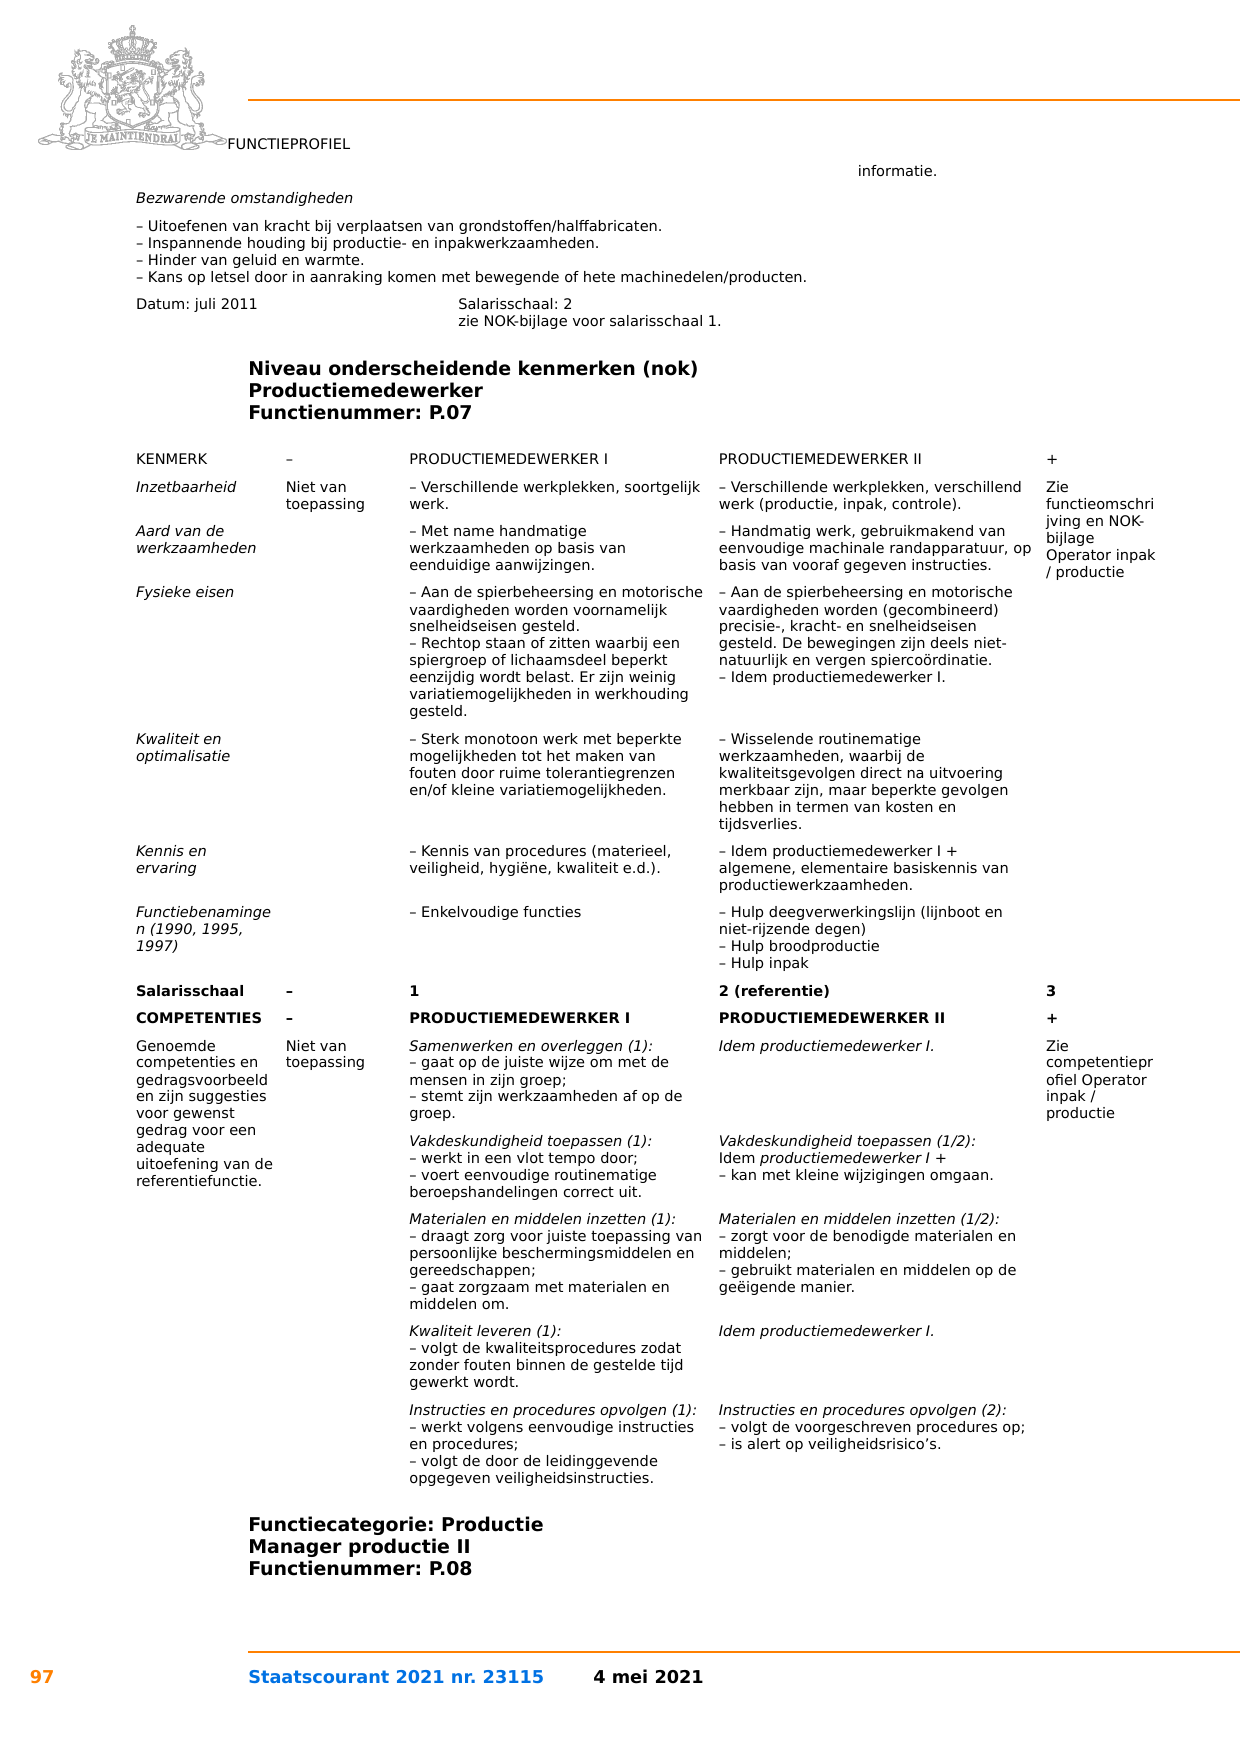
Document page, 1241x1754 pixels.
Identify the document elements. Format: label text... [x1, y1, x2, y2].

table_cell Vakdeskundigheid toepassen (1/2): Idem productiemedewerker I + – kan met kleine wijzigingen omgaan. [713, 1128, 1039, 1205]
table_cell – Enkelvoudige functies [404, 900, 712, 977]
table_header PRODUCTIEMEDEWERKER II [713, 447, 1039, 473]
table_cell Vakdeskundigheid toepassen (1): – werkt in een vlot tempo door; – voert eenvoudige routinematige beroepshandelingen correct uit. [404, 1128, 712, 1205]
table_cell Zie competentieprofiel Operator inpak / productie [1040, 1033, 1163, 1491]
table_cell – [280, 978, 403, 1004]
table_cell Fysieke eisen [131, 580, 279, 725]
table_cell – Aan de spierbeheersing en motorische vaardigheden worden voornamelijk snelheidseisen gesteld. – Rechtop staan of zitten waarbij een spiergroep of lichaamsdeel beperkt eenzijdig wordt belast. Er zijn weinig variatiemogelijkheden in werkhouding gesteld. [404, 580, 712, 725]
table_cell – Verschillende werkplekken, soortgelijk werk. [404, 474, 712, 517]
table_cell Niet van toepassing [280, 474, 403, 977]
text Functienummer: P.08 [248, 1558, 1163, 1580]
table_cell Salarisschaal: 2 zie NOK-bijlage voor salarisschaal 1. [453, 291, 1163, 335]
table_cell informatie. [852, 158, 1163, 185]
text Manager productie II [248, 1536, 1163, 1558]
table_header FUNCTIEPROFIEL [131, 131, 1163, 157]
text Niveau onderscheidende kenmerken (nok) [248, 358, 1163, 380]
table_cell 3 [1040, 978, 1163, 1004]
table_cell Zie functieomschrijving en NOK-bijlage Operator inpak / productie [1040, 474, 1163, 977]
table_cell [365, 158, 851, 185]
table_cell Instructies en procedures opvolgen (2): – volgt de voorgeschreven procedures op; – is alert op veiligheidsrisico’s. [713, 1397, 1039, 1491]
table_cell – Sterk monotoon werk met beperkte mogelijkheden tot het maken van fouten door ruime tolerantiegrenzen en/of kleine variatiemogelijkheden. [404, 726, 712, 837]
table_cell Functiebenamingen (1990, 1995, 1997) [131, 900, 279, 977]
table_cell Idem productiemedewerker I. [713, 1033, 1039, 1127]
table_header – [280, 447, 403, 473]
table_cell Materialen en middelen inzetten (1): – draagt zorg voor juiste toepassing van persoonlijke beschermingsmiddelen en gereedschappen; – gaat zorgzaam met materialen en middelen om. [404, 1206, 712, 1318]
table_cell Datum: juli 2011 [131, 291, 452, 335]
table_cell – Met name handmatige werkzaamheden op basis van eenduidige aanwijzingen. [404, 518, 712, 579]
table_cell – Uitoefenen van kracht bij verplaatsen van grondstoffen/halffabricaten. – Inspannende houding bij productie- en inpakwerkzaamheden. – Hinder van geluid en warmte. – Kans op letsel door in aanraking komen met bewegende of hete machinedelen/producten. [131, 213, 1163, 290]
table_header KENMERK [131, 447, 279, 473]
table_cell – Verschillende werkplekken, verschillend werk (productie, inpak, controle). [713, 474, 1039, 517]
table_cell + [1040, 1005, 1163, 1032]
table_cell Idem productiemedewerker I. [713, 1319, 1039, 1396]
text Productiemedewerker [248, 380, 1163, 402]
table_cell – Handmatig werk, gebruikmakend van eenvoudige machinale randapparatuur, op basis van vooraf gegeven instructies. [713, 518, 1039, 579]
table_cell Samenwerken en overleggen (1): – gaat op de juiste wijze om met de mensen in zijn groep; – stemt zijn werkzaamheden af op de groep. [404, 1033, 712, 1127]
table_cell – Kennis van procedures (materieel, veiligheid, hygiëne, kwaliteit e.d.). [404, 838, 712, 898]
table_cell Instructies en procedures opvolgen (1): – werkt volgens eenvoudige instructies en procedures; – volgt de door de leidinggevende opgegeven veiligheidsinstructies. [404, 1397, 712, 1491]
table_cell Kwaliteit leveren (1): – volgt de kwaliteitsprocedures zodat zonder fouten binnen de gestelde tijd gewerkt wordt. [404, 1319, 712, 1396]
table_cell 1 [404, 978, 712, 1004]
table_cell Salarisschaal [131, 978, 279, 1004]
table_cell [131, 158, 364, 185]
table_cell PRODUCTIEMEDEWERKER I [404, 1005, 712, 1032]
text Functiecategorie: Productie [248, 1514, 1163, 1536]
table_cell Aard van de werkzaamheden [131, 518, 279, 579]
table_cell – [280, 1005, 403, 1032]
table_header + [1040, 447, 1163, 473]
table_cell Materialen en middelen inzetten (1/2): – zorgt voor de benodigde materialen en middelen; – gebruikt materialen en middelen op de geëigende manier. [713, 1206, 1039, 1318]
picture [38, 25, 227, 150]
table_cell – Hulp deegverwerkingslijn (lijnboot en niet-rijzende degen) – Hulp broodproductie – Hulp inpak [713, 900, 1039, 977]
table_cell COMPETENTIES [131, 1005, 279, 1032]
table_cell PRODUCTIEMEDEWERKER II [713, 1005, 1039, 1032]
table_header PRODUCTIEMEDEWERKER I [404, 447, 712, 473]
text Functienummer: P.07 [248, 402, 1163, 424]
table_cell Genoemde competenties en gedragsvoorbeelden zijn suggesties voor gewenst gedrag voor een adequate uitoefening van de referentiefunctie. [131, 1033, 279, 1491]
table_cell – Wisselende routinematige werkzaamheden, waarbij de kwaliteitsgevolgen direct na uitvoering merkbaar zijn, maar beperkte gevolgen hebben in termen van kosten en tijdsverlies. [713, 726, 1039, 837]
table_cell – Aan de spierbeheersing en motorische vaardigheden worden (gecombineerd) precisie-, kracht- en snelheidseisen gesteld. De bewegingen zijn deels niet-natuurlijk en vergen spiercoördinatie. – Idem productiemedewerker I. [713, 580, 1039, 725]
table_cell – Idem productiemedewerker I + algemene, elementaire basiskennis van productiewerkzaamheden. [713, 838, 1039, 898]
table_cell Kwaliteit en optimalisatie [131, 726, 279, 837]
table_cell Inzetbaarheid [131, 474, 279, 517]
table_cell Kennis en ervaring [131, 838, 279, 898]
table_cell Bezwarende omstandigheden [131, 186, 1163, 212]
table_cell Niet van toepassing [280, 1033, 403, 1491]
table_cell 2 (referentie) [713, 978, 1039, 1004]
